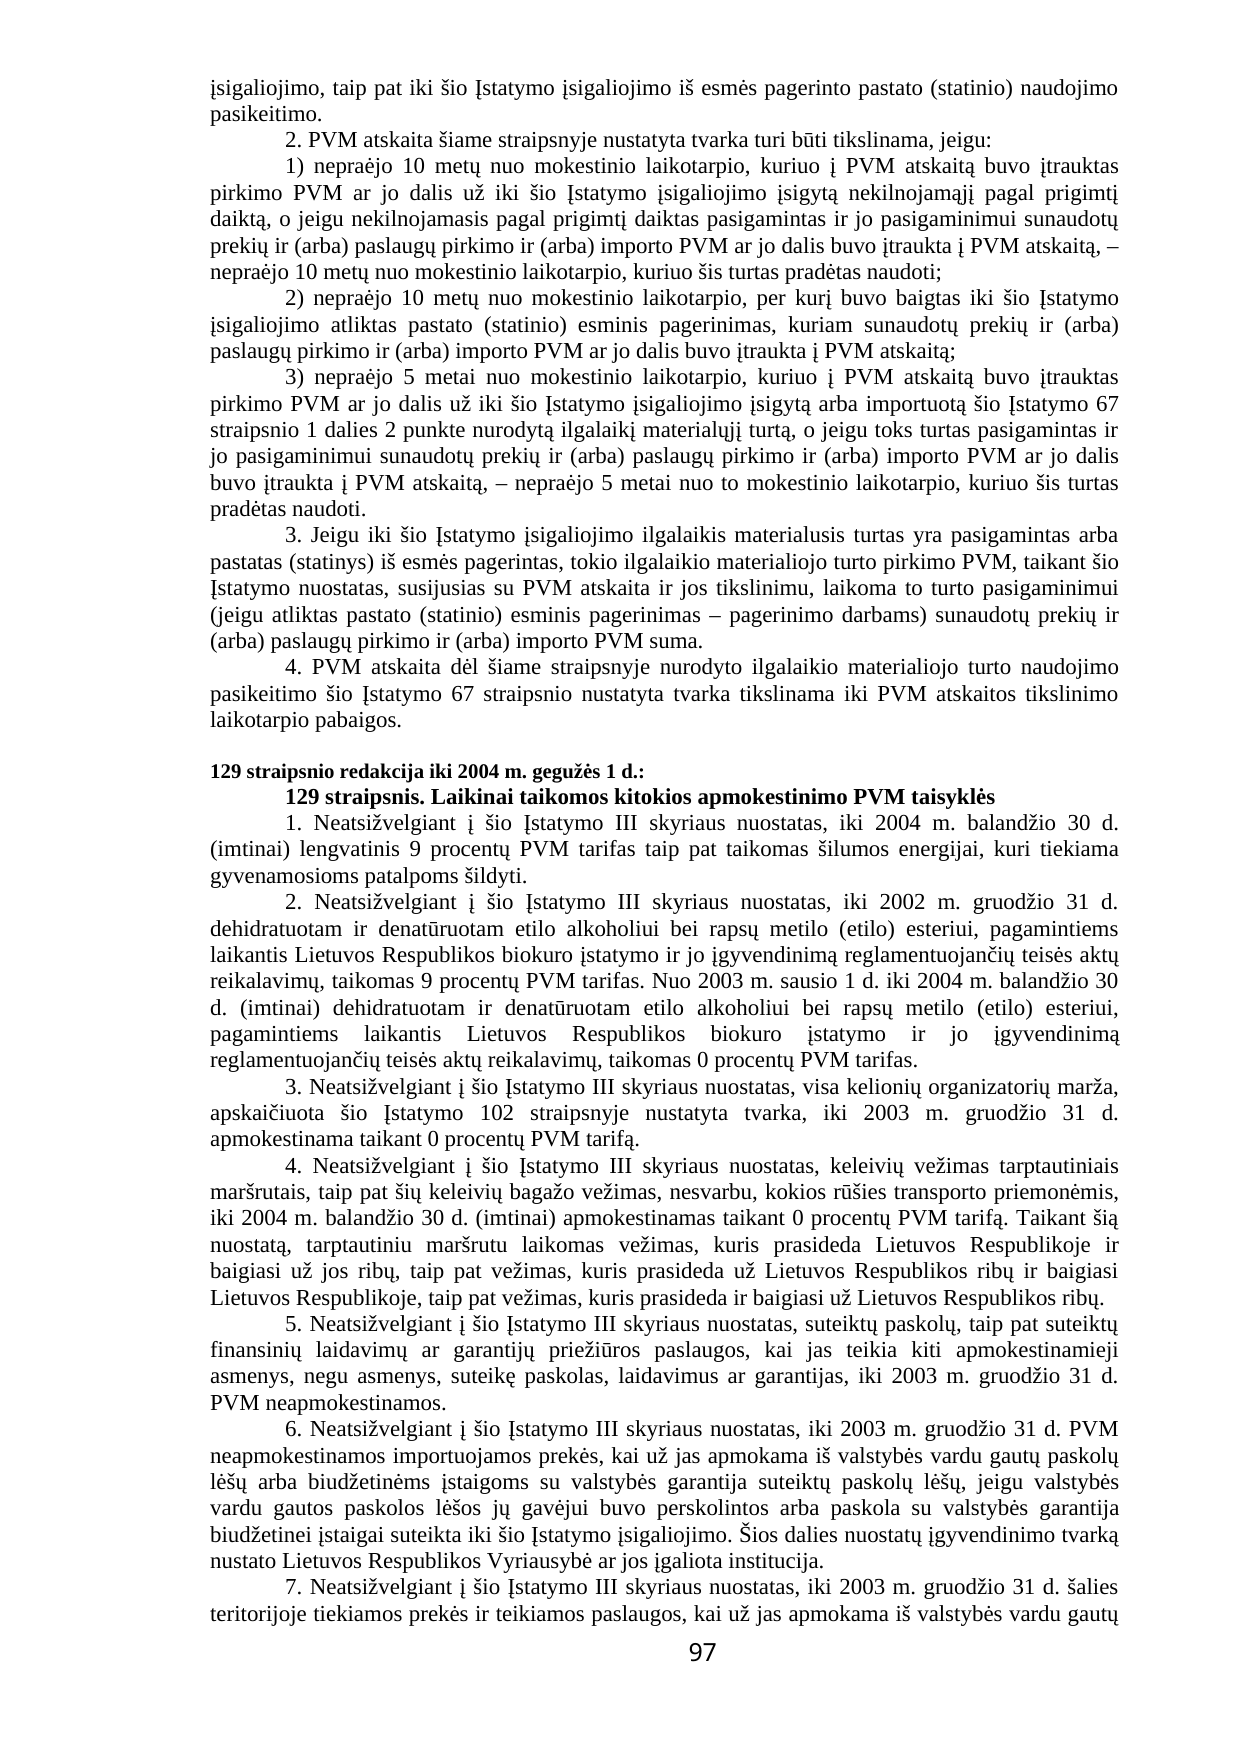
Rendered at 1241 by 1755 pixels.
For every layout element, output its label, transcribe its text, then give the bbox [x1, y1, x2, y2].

text 4. Neatsižvelgiant į šio Įstatymo III skyriaus nuostatas, keleivių vežimas tarptautiniais maršrutais, taip pat šių keleivių bagažo vežimas, nesvarbu, kokios rūšies transporto priemonėmis, iki 2004 m. balandžio 30 d. (imtinai) apmokestinamas taikant 0 procentų PVM tarifą. Taikant šią nuostatą, tarptautiniu maršrutu laikomas vežimas, kuris prasideda Lietuvos Respublikoje ir baigiasi už jos ribų, taip pat vežimas, kuris prasideda už Lietuvos Respublikos ribų ir baigiasi Lietuvos Respublikoje, taip pat vežimas, kuris prasideda ir baigiasi už Lietuvos Respublikos ribų. [210, 1152, 1120, 1310]
text 2) nepraėjo 10 metų nuo mokestinio laikotarpio, per kurį buvo baigtas iki šio Įstatymo įsigaliojimo atliktas pastato (statinio) esminis pagerinimas, kuriam sunaudotų prekių ir (arba) paslaugų pirkimo ir (arba) importo PVM ar jo dalis buvo įtraukta į PVM atskaitą; [210, 284, 1120, 363]
text 1. Neatsižvelgiant į šio Įstatymo III skyriaus nuostatas, iki 2004 m. balandžio 30 d. (imtinai) lengvatinis 9 procentų PVM tarifas taip pat taikomas šilumos energijai, kuri tiekiama gyvenamosioms patalpoms šildyti. [210, 809, 1120, 888]
text 5. Neatsižvelgiant į šio Įstatymo III skyriaus nuostatas, suteiktų paskolų, taip pat suteiktų finansinių laidavimų ar garantijų priežiūros paslaugos, kai jas teikia kiti apmokestinamieji asmenys, negu asmenys, suteikę paskolas, laidavimus ar garantijas, iki 2003 m. gruodžio 31 d. PVM neapmokestinamos. [210, 1310, 1120, 1415]
text 7. Neatsižvelgiant į šio Įstatymo III skyriaus nuostatas, iki 2003 m. gruodžio 31 d. šalies teritorijoje tiekiamos prekės ir teikiamos paslaugos, kai už jas apmokama iš valstybės vardu gautų [210, 1573, 1120, 1626]
text 2. PVM atskaita šiame straipsnyje nustatyta tvarka turi būti tikslinama, jeigu: [210, 126, 1120, 153]
text 6. Neatsižvelgiant į šio Įstatymo III skyriaus nuostatas, iki 2003 m. gruodžio 31 d. PVM neapmokestinamos importuojamos prekės, kai už jas apmokama iš valstybės vardu gautų paskolų lėšų arba biudžetinėms įstaigoms su valstybės garantija suteiktų paskolų lėšų, jeigu valstybės vardu gautos paskolos lėšos jų gavėjui buvo perskolintos arba paskola su valstybės garantija biudžetinei įstaigai suteikta iki šio Įstatymo įsigaliojimo. Šios dalies nuostatų įgyvendinimo tvarką nustato Lietuvos Respublikos Vyriausybė ar jos įgaliota institucija. [210, 1415, 1120, 1573]
text įsigaliojimo, taip pat iki šio Įstatymo įsigaliojimo iš esmės pagerinto pastato (statinio) naudojimo pasikeitimo. [210, 73, 1120, 126]
text 129 straipsnio redakcija iki 2004 m. gegužės 1 d.: [210, 759, 1120, 783]
text 3. Jeigu iki šio Įstatymo įsigaliojimo ilgalaikis materialusis turtas yra pasigamintas arba pastatas (statinys) iš esmės pagerintas, tokio ilgalaikio materialiojo turto pirkimo PVM, taikant šio Įstatymo nuostatas, susijusias su PVM atskaita ir jos tikslinimu, laikoma to turto pasigaminimui (jeigu atliktas pastato (statinio) esminis pagerinimas – pagerinimo darbams) sunaudotų prekių ir (arba) paslaugų pirkimo ir (arba) importo PVM suma. [210, 522, 1120, 653]
text 2. Neatsižvelgiant į šio Įstatymo III skyriaus nuostatas, iki 2002 m. gruodžio 31 d. dehidratuotam ir denatūruotam etilo alkoholiui bei rapsų metilo (etilo) esteriui, pagamintiems laikantis Lietuvos Respublikos biokuro įstatymo ir jo įgyvendinimą reglamentuojančių teisės aktų reikalavimų, taikomas 9 procentų PVM tarifas. Nuo 2003 m. sausio 1 d. iki 2004 m. balandžio 30 d. (imtinai) dehidratuotam ir denatūruotam etilo alkoholiui bei rapsų metilo (etilo) esteriui, pagamintiems laikantis Lietuvos Respublikos biokuro įstatymo ir jo įgyvendinimą reglamentuojančių teisės aktų reikalavimų, taikomas 0 procentų PVM tarifas. [210, 888, 1120, 1073]
text 3) nepraėjo 5 metai nuo mokestinio laikotarpio, kuriuo į PVM atskaitą buvo įtrauktas pirkimo PVM ar jo dalis už iki šio Įstatymo įsigaliojimo įsigytą arba importuotą šio Įstatymo 67 straipsnio 1 dalies 2 punkte nurodytą ilgalaikį materialųjį turtą, o jeigu toks turtas pasigamintas ir jo pasigaminimui sunaudotų prekių ir (arba) paslaugų pirkimo ir (arba) importo PVM ar jo dalis buvo įtraukta į PVM atskaitą, – nepraėjo 5 metai nuo to mokestinio laikotarpio, kuriuo šis turtas pradėtas naudoti. [210, 363, 1120, 522]
text 3. Neatsižvelgiant į šio Įstatymo III skyriaus nuostatas, visa kelionių organizatorių marža, apskaičiuota šio Įstatymo 102 straipsnyje nustatyta tvarka, iki 2003 m. gruodžio 31 d. apmokestinama taikant 0 procentų PVM tarifą. [210, 1073, 1120, 1152]
text 129 straipsnis. Laikinai taikomos kitokios apmokestinimo PVM taisyklės [210, 783, 1120, 809]
text 1) nepraėjo 10 metų nuo mokestinio laikotarpio, kuriuo į PVM atskaitą buvo įtrauktas pirkimo PVM ar jo dalis už iki šio Įstatymo įsigaliojimo įsigytą nekilnojamąjį pagal prigimtį daiktą, o jeigu nekilnojamasis pagal prigimtį daiktas pasigamintas ir jo pasigaminimui sunaudotų prekių ir (arba) paslaugų pirkimo ir (arba) importo PVM ar jo dalis buvo įtraukta į PVM atskaitą, – nepraėjo 10 metų nuo mokestinio laikotarpio, kuriuo šis turtas pradėtas naudoti; [210, 153, 1120, 284]
text 4. PVM atskaita dėl šiame straipsnyje nurodyto ilgalaikio materialiojo turto naudojimo pasikeitimo šio Įstatymo 67 straipsnio nustatyta tvarka tikslinama iki PVM atskaitos tikslinimo laikotarpio pabaigos. [210, 653, 1120, 732]
